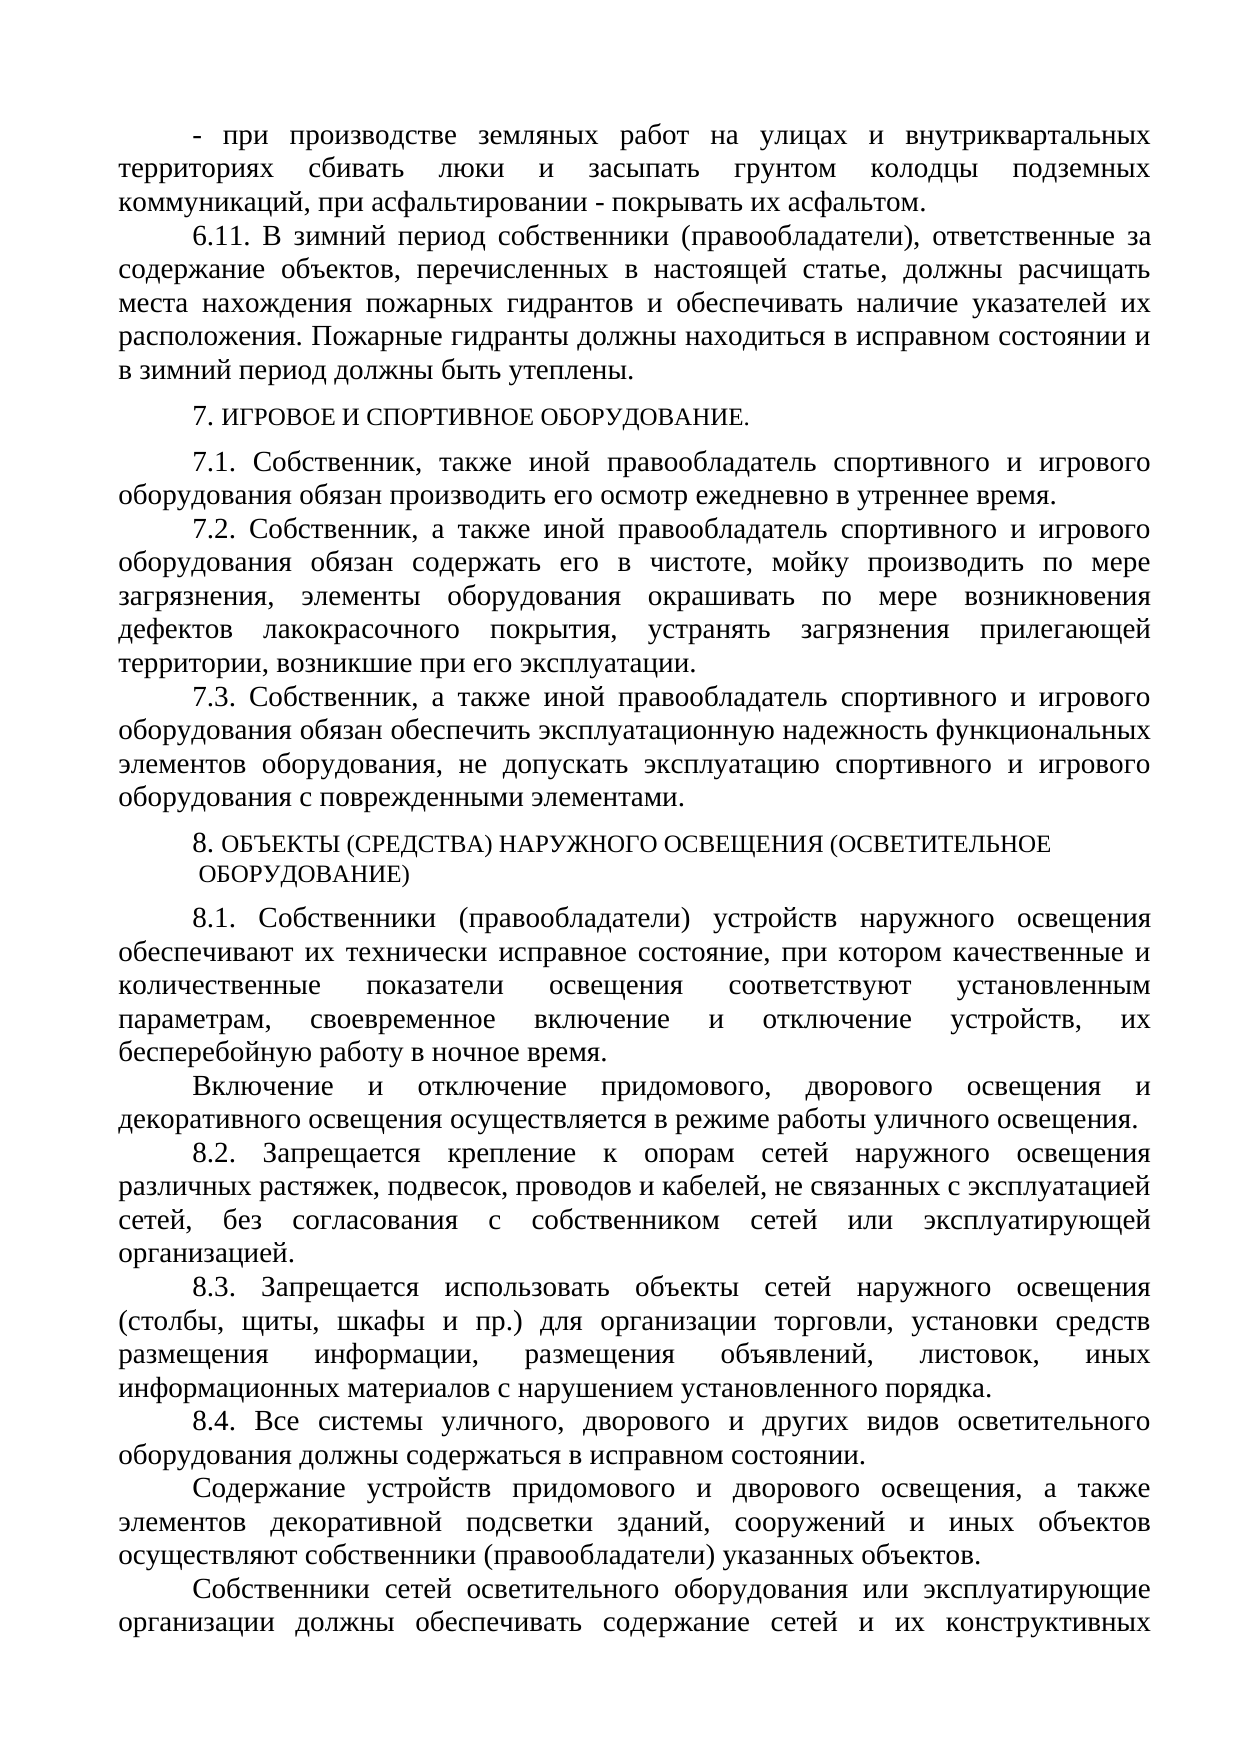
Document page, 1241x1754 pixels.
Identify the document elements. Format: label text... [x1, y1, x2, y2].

text 7.2. Собственник, а также иной правообладатель спортивного и игрового оборудования обязан содержать его в чистоте, мойку производить по мере загрязнения, элементы оборудования окрашивать по мере возникновения дефектов лакокрасочного покрытия, устранять загрязнения прилегающей территории, возникшие при его эксплуатации. [118, 511, 1152, 679]
text 7. ИГРОВОЕ И СПОРТИВНОЕ ОБОРУДОВАНИЕ. [118, 398, 1152, 431]
text 8.4. Все системы уличного, дворового и других видов осветительного оборудования должны содержаться в исправном состоянии. [118, 1403, 1152, 1470]
text Собственники сетей осветительного оборудования или эксплуатирующие организации должны обеспечивать содержание сетей и их конструктивных [118, 1571, 1152, 1638]
text 8.1. Собственники (правообладатели) устройств наружного освещения обеспечивают их технически исправное состояние, при котором качественные и количественные показатели освещения соответствуют установленным параметрам, своевременное включение и отключение устройств, их бесперебойную работу в ночное время. [118, 900, 1152, 1068]
text 8.2. Запрещается крепление к опорам сетей наружного освещения различных растяжек, подвесок, проводов и кабелей, не связанных с эксплуатацией сетей, без согласования с собственником сетей или эксплуатирующей организацией. [118, 1135, 1152, 1269]
text 8. ОБЪЕКТЫ (СРЕДСТВА) НАРУЖНОГО ОСВЕЩЕНИЯ (ОСВЕТИТЕЛЬНОЕ [118, 825, 1152, 859]
text 8.3. Запрещается использовать объекты сетей наружного освещения (столбы, щиты, шкафы и пр.) для организации торговли, установки средств размещения информации, размещения объявлений, листовок, иных информационных материалов с нарушением установленного порядка. [118, 1269, 1152, 1403]
text - при производстве земляных работ на улицах и внутриквартальных территориях сбивать люки и засыпать грунтом колодцы подземных коммуникаций, при асфальтировании - покрывать их асфальтом. [118, 117, 1152, 218]
text Содержание устройств придомового и дворового освещения, а также элементов декоративной подсветки зданий, сооружений и иных объектов осуществляют собственники (правообладатели) указанных объектов. [118, 1470, 1152, 1571]
text 7.3. Собственник, а также иной правообладатель спортивного и игрового оборудования обязан обеспечить эксплуатационную надежность функциональных элементов оборудования, не допускать эксплуатацию спортивного и игрового оборудования с поврежденными элементами. [118, 679, 1152, 813]
text Включение и отключение придомового, дворового освещения и декоративного освещения осуществляется в режиме работы уличного освещения. [118, 1068, 1152, 1135]
text ОБОРУДОВАНИЕ) [118, 859, 1152, 888]
text 7.1. Собственник, также иной правообладатель спортивного и игрового оборудования обязан производить его осмотр ежедневно в утреннее время. [118, 444, 1152, 511]
text 6.11. В зимний период собственники (правообладатели), ответственные за содержание объектов, перечисленных в настоящей статье, должны расчищать места нахождения пожарных гидрантов и обеспечивать наличие указателей их расположения. Пожарные гидранты должны находиться в исправном состоянии и в зимний период должны быть утеплены. [118, 218, 1152, 385]
